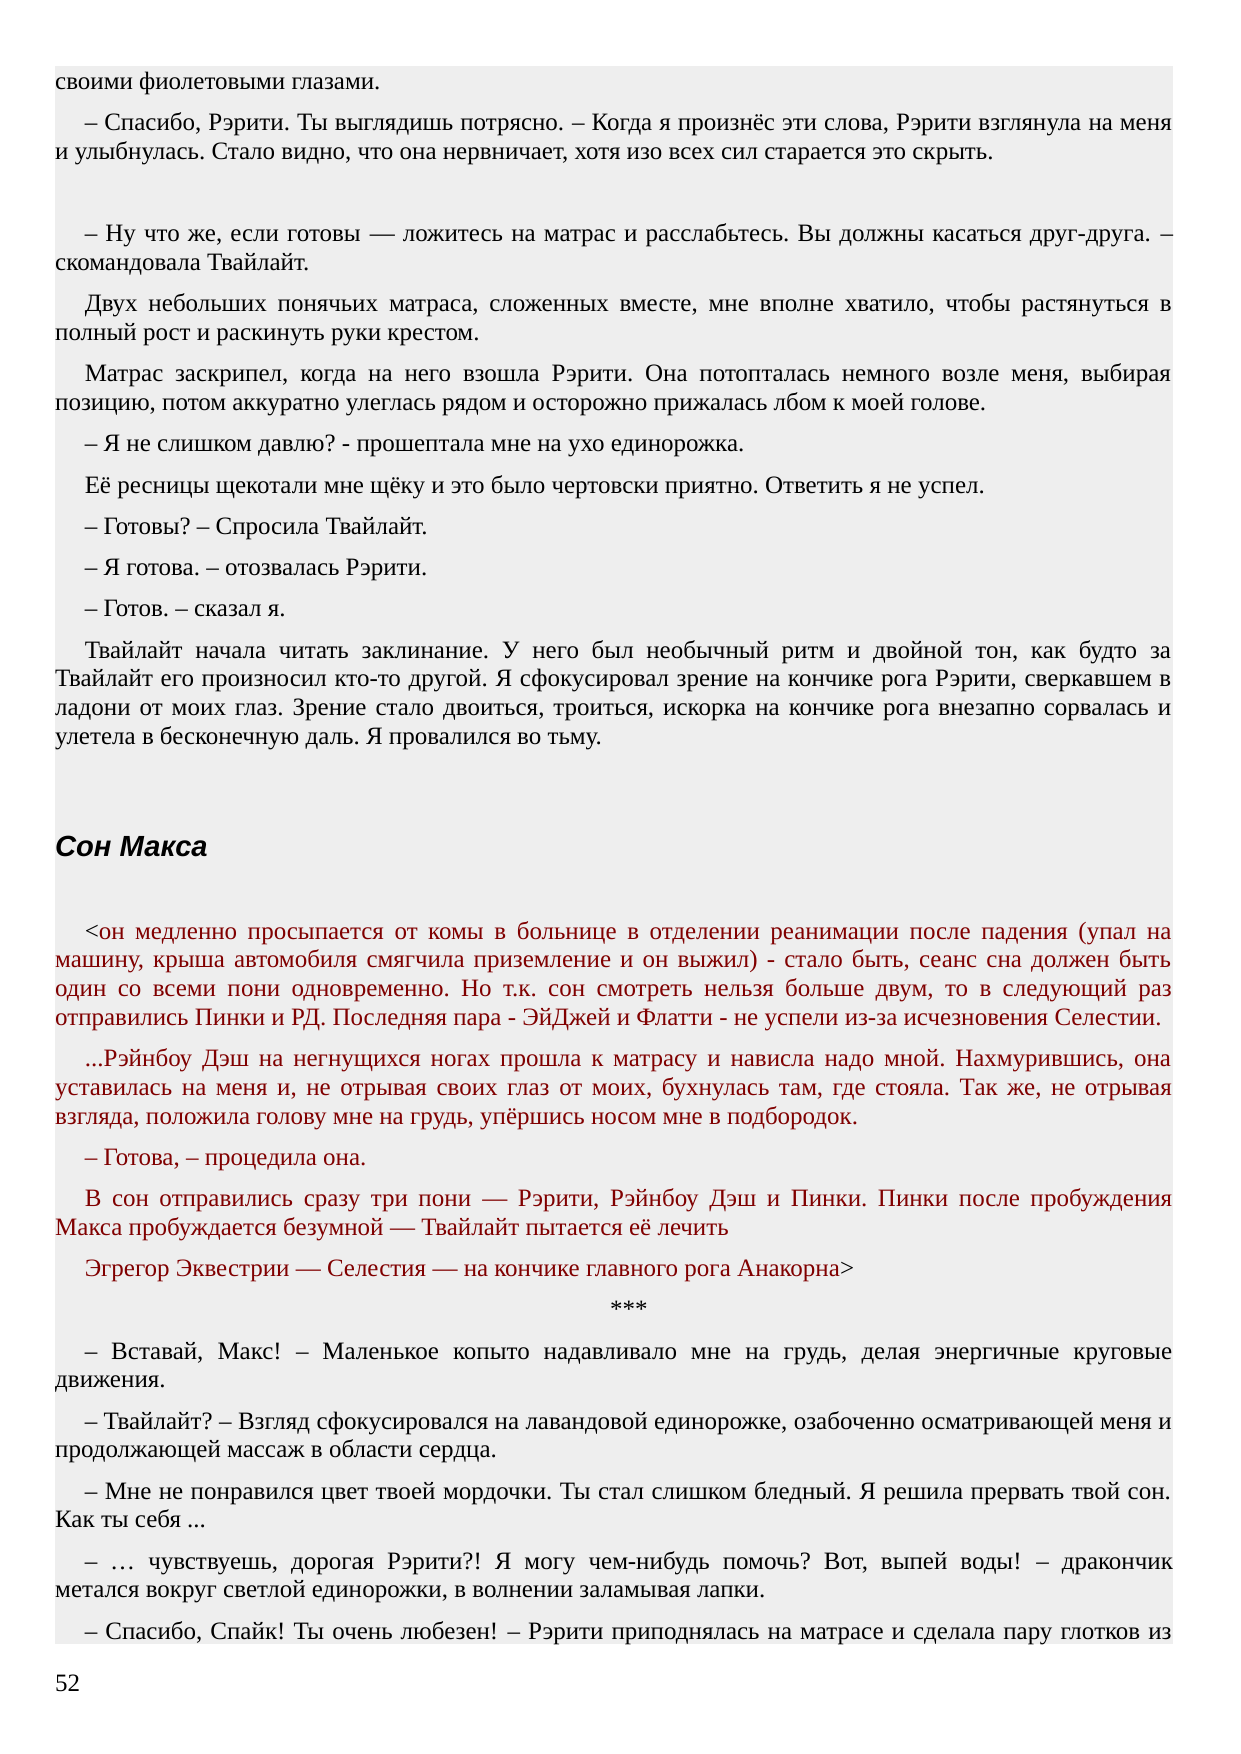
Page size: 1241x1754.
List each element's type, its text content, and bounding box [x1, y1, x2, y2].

text *** [55, 1294, 1173, 1323]
text – Вставай, Макс! – Маленькое копыто надавливало мне на грудь, делая энергичные круговые движения. [55, 1336, 1173, 1393]
text – Спасибо, Спайк! Ты очень любезен! – Рэрити приподнялась на матрасе и сделала пару глотков из [55, 1616, 1173, 1644]
text Двух небольших понячьих матраса, сложенных вместе, мне вполне хватило, чтобы растянуться в полный рост и раскинуть руки крестом. [55, 288, 1173, 346]
text – Твайлайт? – Взгляд сфокусировался на лавандовой единорожке, озабоченно осматривающей меня и продолжающей массаж в области сердца. [55, 1406, 1173, 1463]
text – Я готова. – отозвалась Рэрити. [55, 552, 1173, 581]
text В сон отправились сразу три пони — Рэрити, Рэйнбоу Дэш и Пинки. Пинки после пробуждения Макса пробуждается безумной — Твайлайт пытается её лечить [55, 1183, 1173, 1241]
text – Спасибо, Рэрити. Ты выглядишь потрясно. – Когда я произнёс эти слова, Рэрити взглянула на меня и улыбнулась. Стало видно, что она нервничает, хотя изо всех сил старается это скрыть. [55, 107, 1173, 165]
text ...Рэйнбоу Дэш на негнущихся ногах прошла к матрасу и нависла надо мной. Нахмурившись, она уставилась на меня и, не отрывая своих глаз от моих, бухнулась там, где стояла. Так же, не отрывая взгляда, положила голову мне на грудь, упёршись носом мне в подбородок. [55, 1043, 1173, 1129]
text – … чувствуешь, дорогая Рэрити?! Я могу чем-нибудь помочь? Вот, выпей воды! – дракончик метался вокруг светлой единорожки, в волнении заламывая лапки. [55, 1546, 1173, 1603]
text <он медленно просыпается от комы в больнице в отделении реанимации после падения (упал на машину, крыша автомобиля смягчила приземление и он выжил) - стало быть, сеанс сна должен быть один со всеми пони одновременно. Но т.к. сон смотреть нельзя больше двум, то в следующий раз отправились Пинки и РД. Последняя пара - ЭйДжей и Флатти - не успели из-за исчезновения Селестии. [55, 916, 1173, 1031]
text – Готов. – сказал я. [55, 593, 1173, 622]
text – Мне не понравился цвет твоей мордочки. Ты стал слишком бледный. Я решила прервать твой сон. Как ты себя ... [55, 1476, 1173, 1533]
text Её ресницы щекотали мне щёку и это было чертовски приятно. Ответить я не успел. [55, 470, 1173, 498]
text Твайлайт начала читать заклинание. У него был необычный ритм и двойной тон, как будто за Твайлайт его произносил кто-то другой. Я сфокусировал зрение на кончике рога Рэрити, сверкавшем в ладони от моих глаз. Зрение стало двоиться, троиться, искорка на кончике рога внезапно сорвалась и улетела в бесконечную даль. Я провалился во тьму. [55, 635, 1173, 750]
subtitle Сон Макса [55, 828, 1173, 862]
text – Готовы? – Спросила Твайлайт. [55, 511, 1173, 540]
text – Ну что же, если готовы — ложитесь на матрас и расслабьтесь. Вы должны касаться друг-друга. – скомандовала Твайлайт. [55, 218, 1173, 276]
text – Я не слишком давлю? - прошептала мне на ухо единорожка. [55, 428, 1173, 457]
text Эгрегор Эквестрии — Селестия — на кончике главного рога Анакорна> [55, 1253, 1173, 1282]
text Матрас заскрипел, когда на него взошла Рэрити. Она потопталась немного возле меня, выбирая позицию, потом аккуратно улеглась рядом и осторожно прижалась лбом к моей голове. [55, 358, 1173, 416]
text своими фиолетовыми глазами. [55, 66, 1173, 95]
text – Готова, – процедила она. [55, 1142, 1173, 1171]
